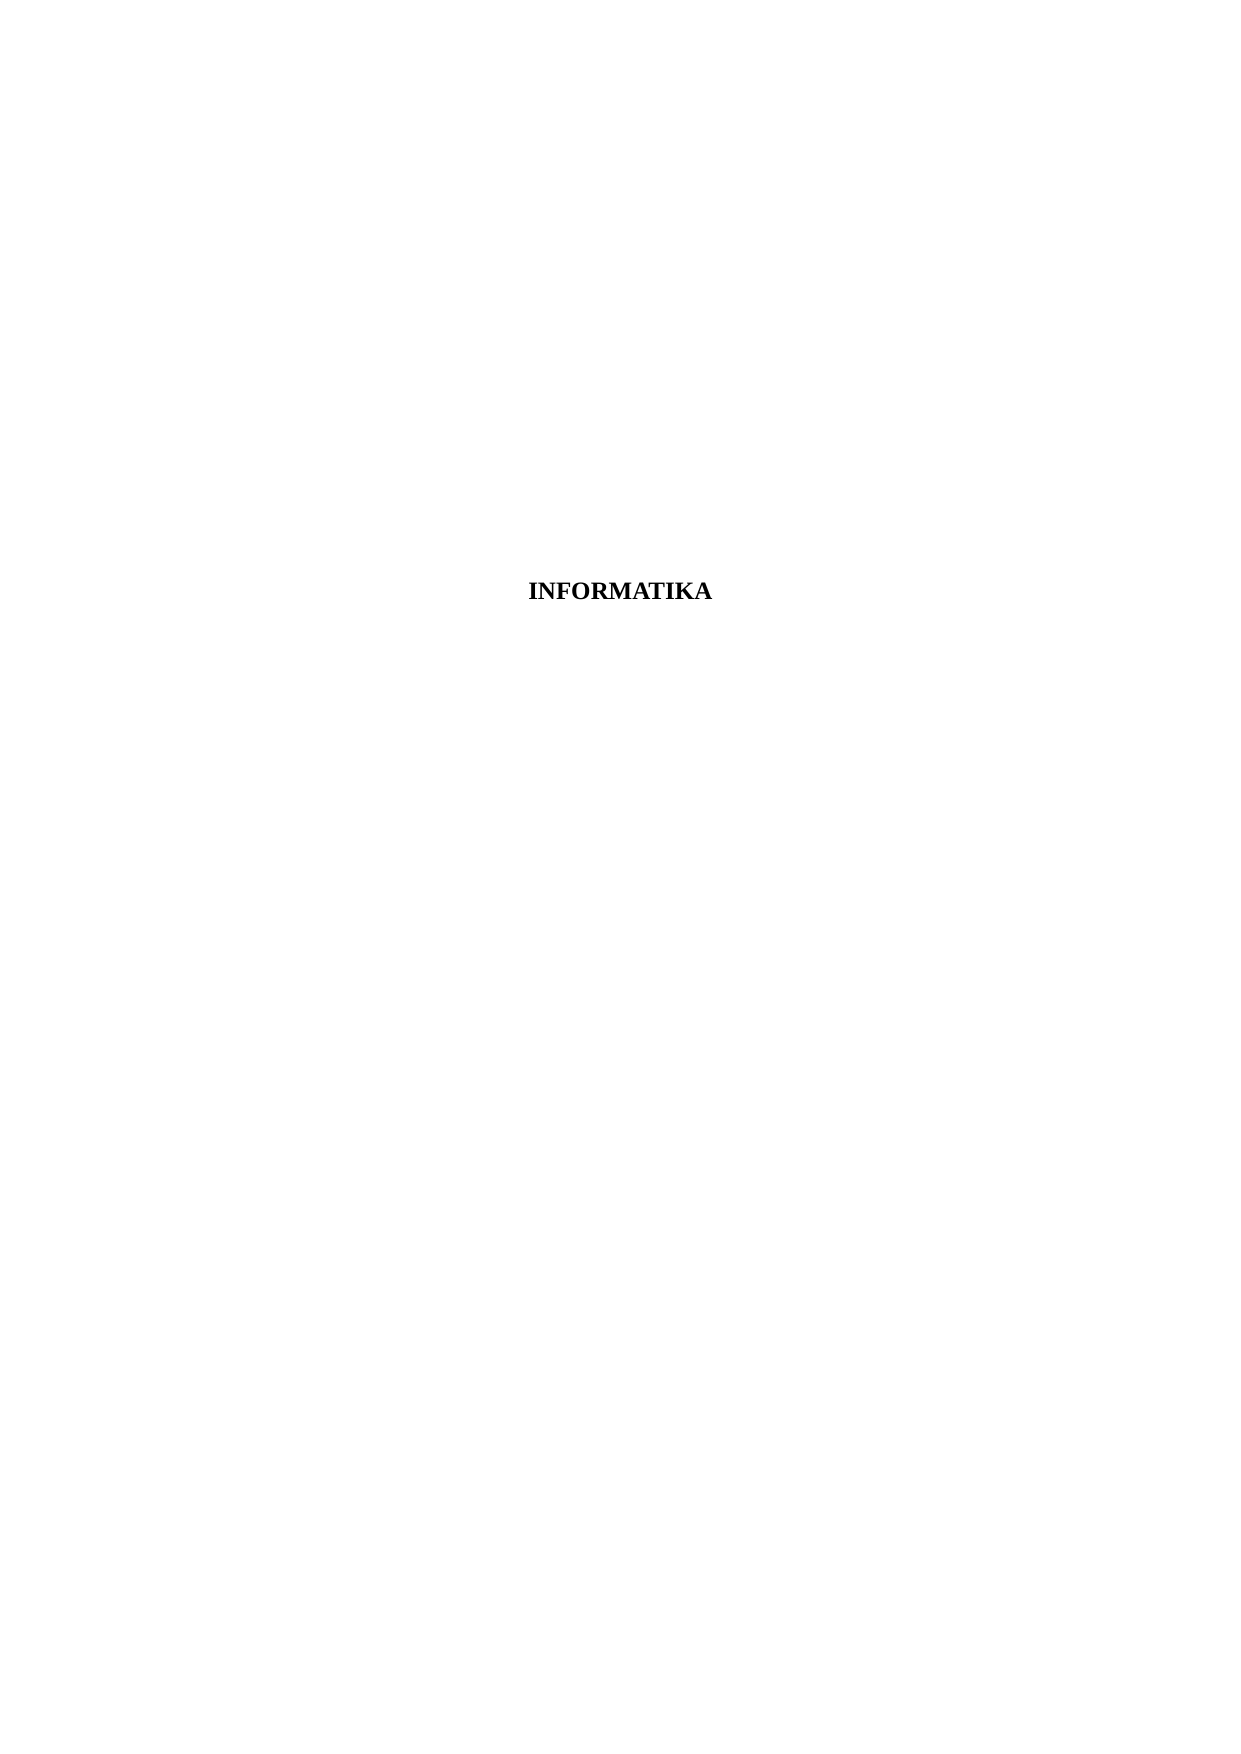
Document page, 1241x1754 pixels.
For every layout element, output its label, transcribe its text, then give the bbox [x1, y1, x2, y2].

subtitle INFORMATIKA [148, 576, 1093, 605]
